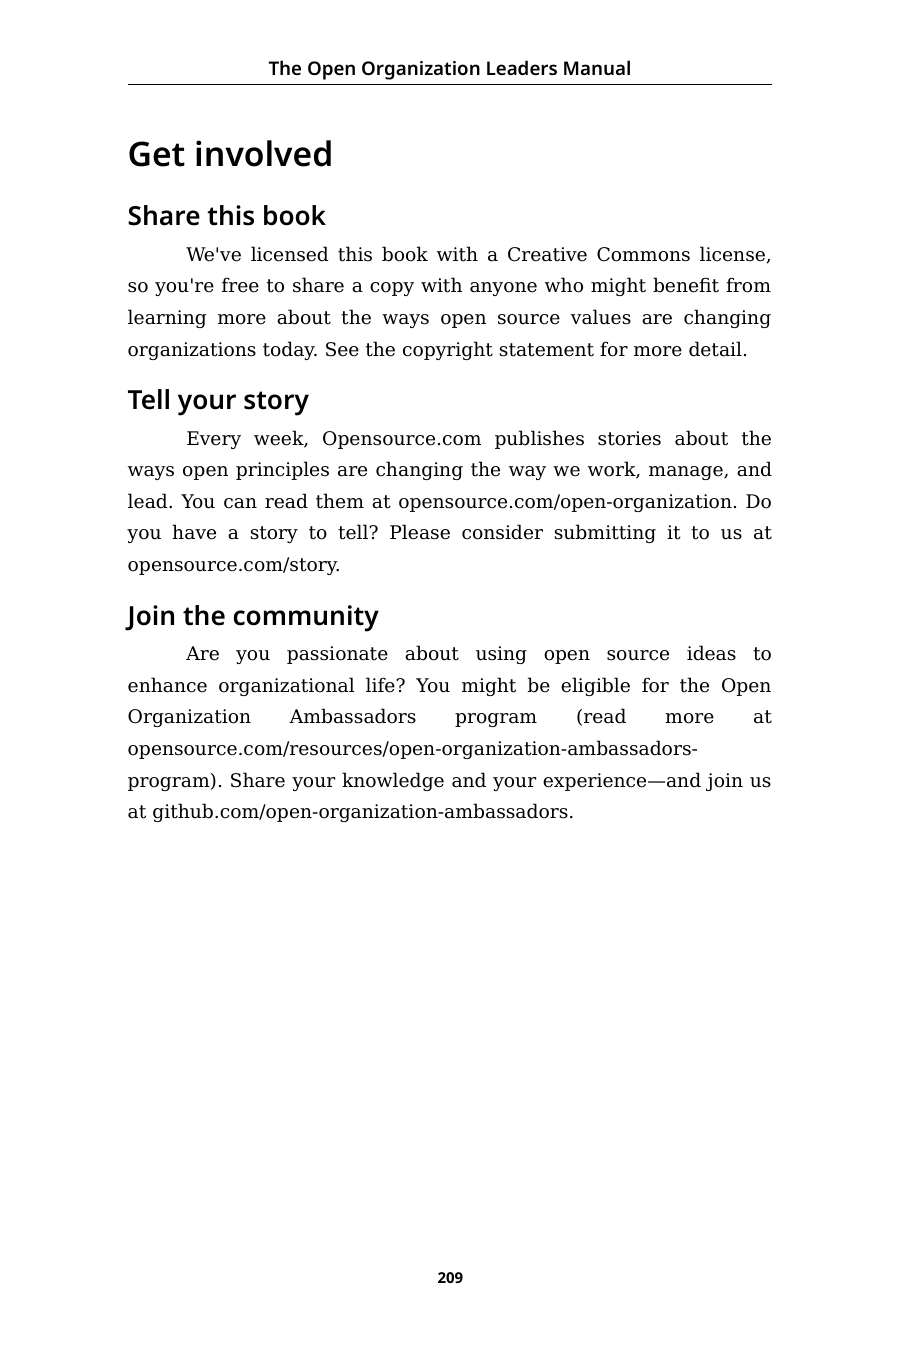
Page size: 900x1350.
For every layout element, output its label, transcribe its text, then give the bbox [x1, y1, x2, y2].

subtitle Join the community [127, 601, 772, 631]
text We've licensed this book with a Creative Commons license, so you're free to share a copy with anyone who might benefit from learning more about the ways open source values are changing organizations today. See the copyright statement for more detail. [127, 244, 772, 361]
subtitle Tell your story [127, 385, 772, 416]
text Every week, Opensource.com publishes stories about the ways open principles are changing the way we work, manage, and lead. You can read them at opensource.com/open-organization. Do you have a story to tell? Please consider submitting it to us at opensource.com/story. [127, 428, 772, 576]
subtitle Get involved [127, 135, 772, 174]
text Are you passionate about using open source ideas to enhance organizational life? You might be eligible for the Open Organization Ambassadors program (read more at opensource.com/resources/open-organization-ambassadors-program). Share your knowledge and your experience—and join us at github.com/open-organization-ambassadors. [127, 643, 772, 823]
subtitle Share this book [127, 201, 772, 232]
